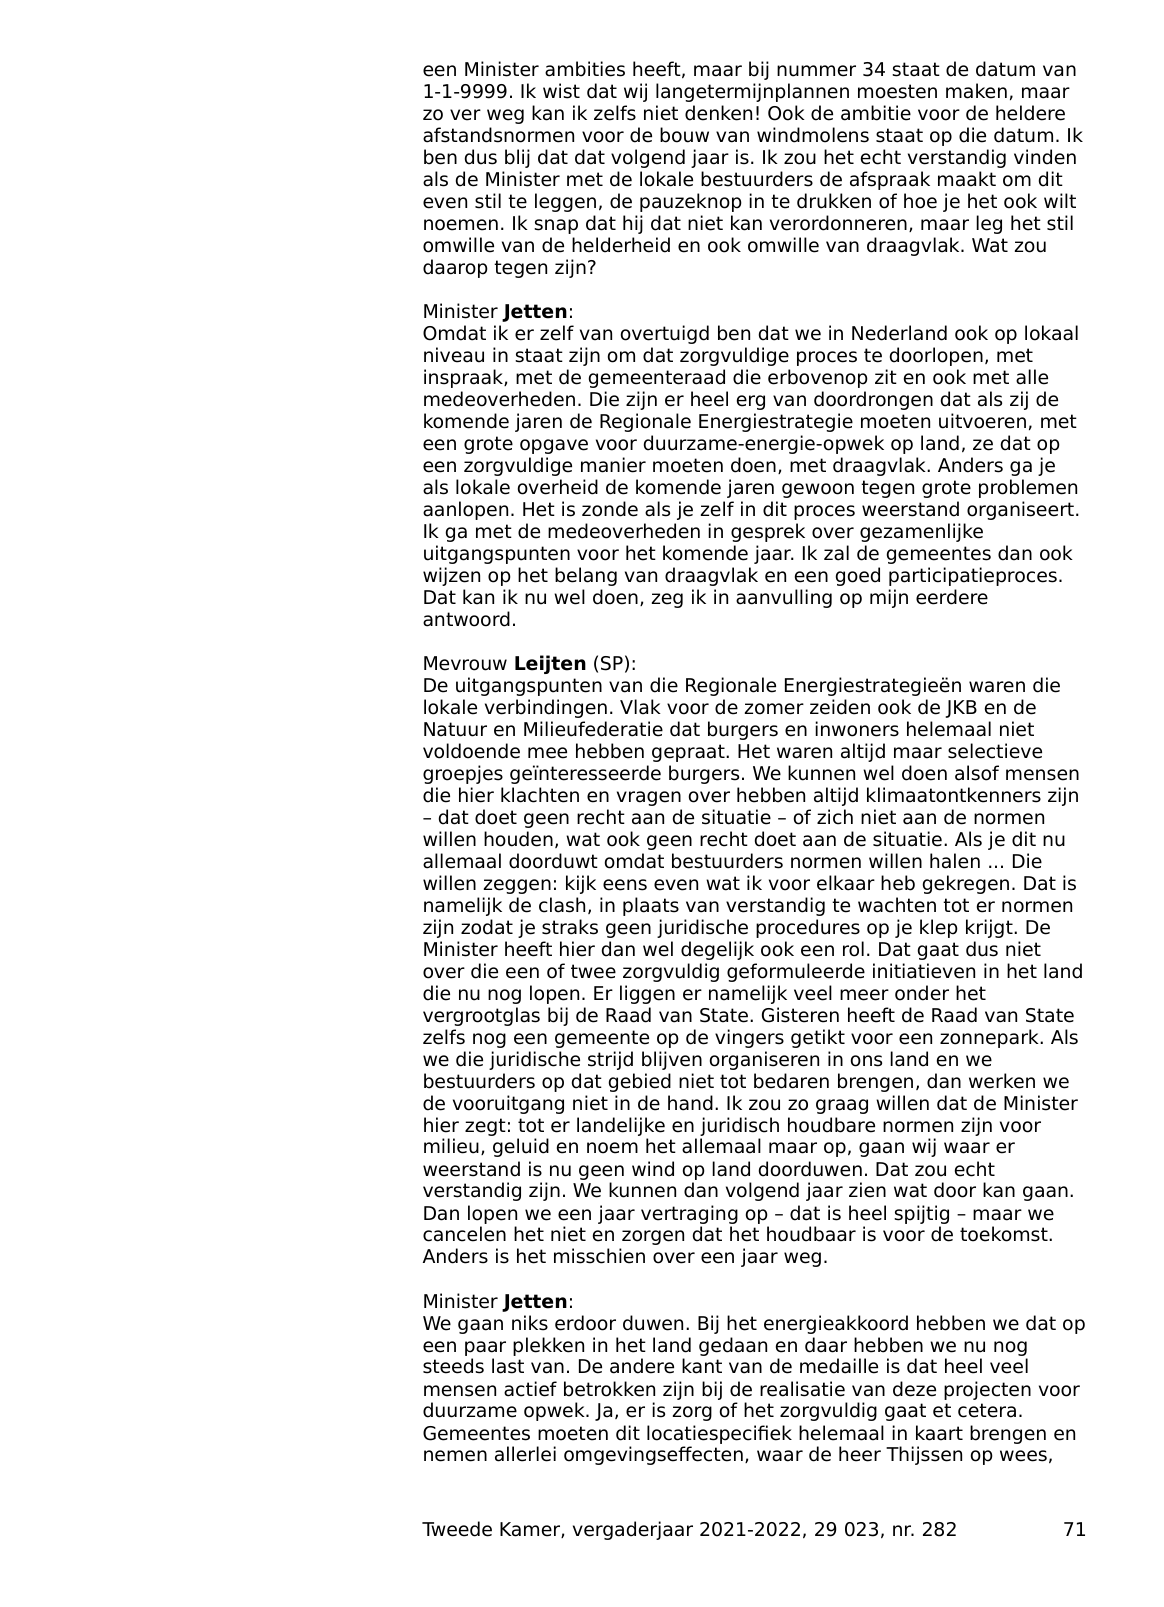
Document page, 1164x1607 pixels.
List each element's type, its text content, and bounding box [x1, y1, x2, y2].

text De uitgangspunten van die Regionale Energiestrategieën waren die lokale verbindingen. Vlak voor de zomer zeiden ook de JKB en de Natuur en Milieufederatie dat burgers en inwoners helemaal niet voldoende mee hebben gepraat. Het waren altijd maar selectieve groepjes geïnteresseerde burgers. We kunnen wel doen alsof mensen die hier klachten en vragen over hebben altijd klimaatontkenners zijn – dat doet geen recht aan de situatie – of zich niet aan de normen willen houden, wat ook geen recht doet aan de situatie. Als je dit nu allemaal doorduwt omdat bestuurders normen willen halen ... Die willen zeggen: kijk eens even wat ik voor elkaar heb gekregen. Dat is namelijk de clash, in plaats van verstandig te wachten tot er normen zijn zodat je straks geen juridische procedures op je klep krijgt. De Minister heeft hier dan wel degelijk ook een rol. Dat gaat dus niet over die een of twee zorgvuldig geformuleerde initiatieven in het land die nu nog lopen. Er liggen er namelijk veel meer onder het vergrootglas bij de Raad van State. Gisteren heeft de Raad van State zelfs nog een gemeente op de vingers getikt voor een zonnepark. Als we die juridische strijd blijven organiseren in ons land en we bestuurders op dat gebied niet tot bedaren brengen, dan werken we de vooruitgang niet in de hand. Ik zou zo graag willen dat de Minister hier zegt: tot er landelijke en juridisch houdbare normen zijn voor milieu, geluid en noem het allemaal maar op, gaan wij waar er weerstand is nu geen wind op land doorduwen. Dat zou echt verstandig zijn. We kunnen dan volgend jaar zien wat door kan gaan. Dan lopen we een jaar vertraging op – dat is heel spijtig – maar we cancelen het niet en zorgen dat het houdbaar is voor de toekomst. Anders is het misschien over een jaar weg. [422, 675, 1087, 1268]
text We gaan niks erdoor duwen. Bij het energieakkoord hebben we dat op een paar plekken in het land gedaan en daar hebben we nu nog steeds last van. De andere kant van de medaille is dat heel veel mensen actief betrokken zijn bij de realisatie van deze projecten voor duurzame opwek. Ja, er is zorg of het zorgvuldig gaat et cetera. Gemeentes moeten dit locatiespecifiek helemaal in kaart brengen en nemen allerlei omgevingseffecten, waar de heer Thijssen op wees, [422, 1312, 1087, 1466]
text Mevrouw Leijten (SP): [422, 653, 1087, 675]
text Minister Jetten: [422, 301, 1087, 323]
text Minister Jetten: [422, 1291, 1087, 1312]
text Omdat ik er zelf van overtuigd ben dat we in Nederland ook op lokaal niveau in staat zijn om dat zorgvuldige proces te doorlopen, met inspraak, met de gemeenteraad die erbovenop zit en ook met alle medeoverheden. Die zijn er heel erg van doordrongen dat als zij de komende jaren de Regionale Energiestrategie moeten uitvoeren, met een grote opgave voor duurzame-energie-opwek op land, ze dat op een zorgvuldige manier moeten doen, met draagvlak. Anders ga je als lokale overheid de komende jaren gewoon tegen grote problemen aanlopen. Het is zonde als je zelf in dit proces weerstand organiseert. Ik ga met de medeoverheden in gesprek over gezamenlijke uitgangspunten voor het komende jaar. Ik zal de gemeentes dan ook wijzen op het belang van draagvlak en een goed participatieproces. Dat kan ik nu wel doen, zeg ik in aanvulling op mijn eerdere antwoord. [422, 323, 1087, 631]
text een Minister ambities heeft, maar bij nummer 34 staat de datum van 1-1-9999. Ik wist dat wij langetermijnplannen moesten maken, maar zo ver weg kan ik zelfs niet denken! Ook de ambitie voor de heldere afstandsnormen voor de bouw van windmolens staat op die datum. Ik ben dus blij dat dat volgend jaar is. Ik zou het echt verstandig vinden als de Minister met de lokale bestuurders de afspraak maakt om dit even stil te leggen, de pauzeknop in te drukken of hoe je het ook wilt noemen. Ik snap dat hij dat niet kan verordonneren, maar leg het stil omwille van de helderheid en ook omwille van draagvlak. Wat zou daarop tegen zijn? [422, 59, 1087, 279]
